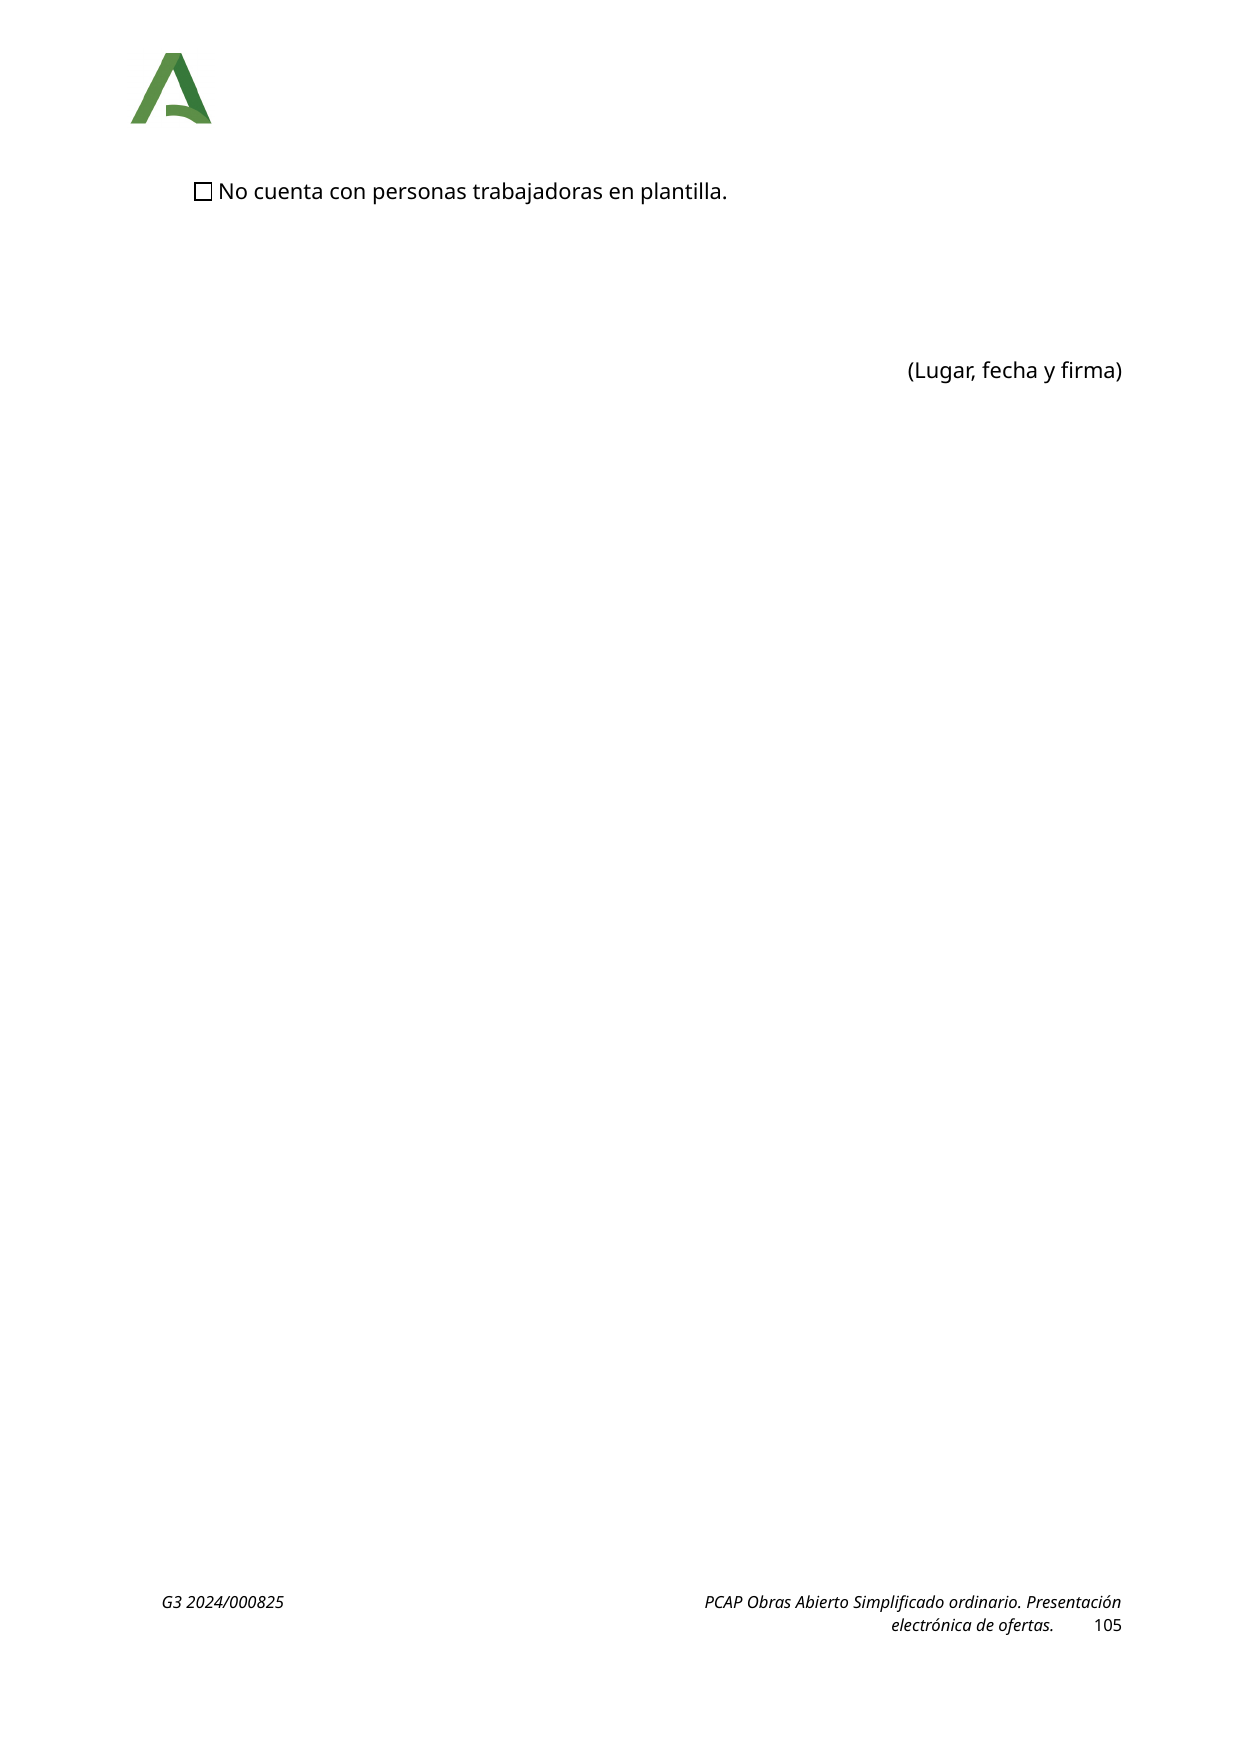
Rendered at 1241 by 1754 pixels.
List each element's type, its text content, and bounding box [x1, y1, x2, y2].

picture [127, 48, 216, 128]
text (Lugar, fecha y firma) [118, 355, 1122, 385]
list No cuenta con personas trabajadoras en plantilla. [156, 176, 1122, 206]
